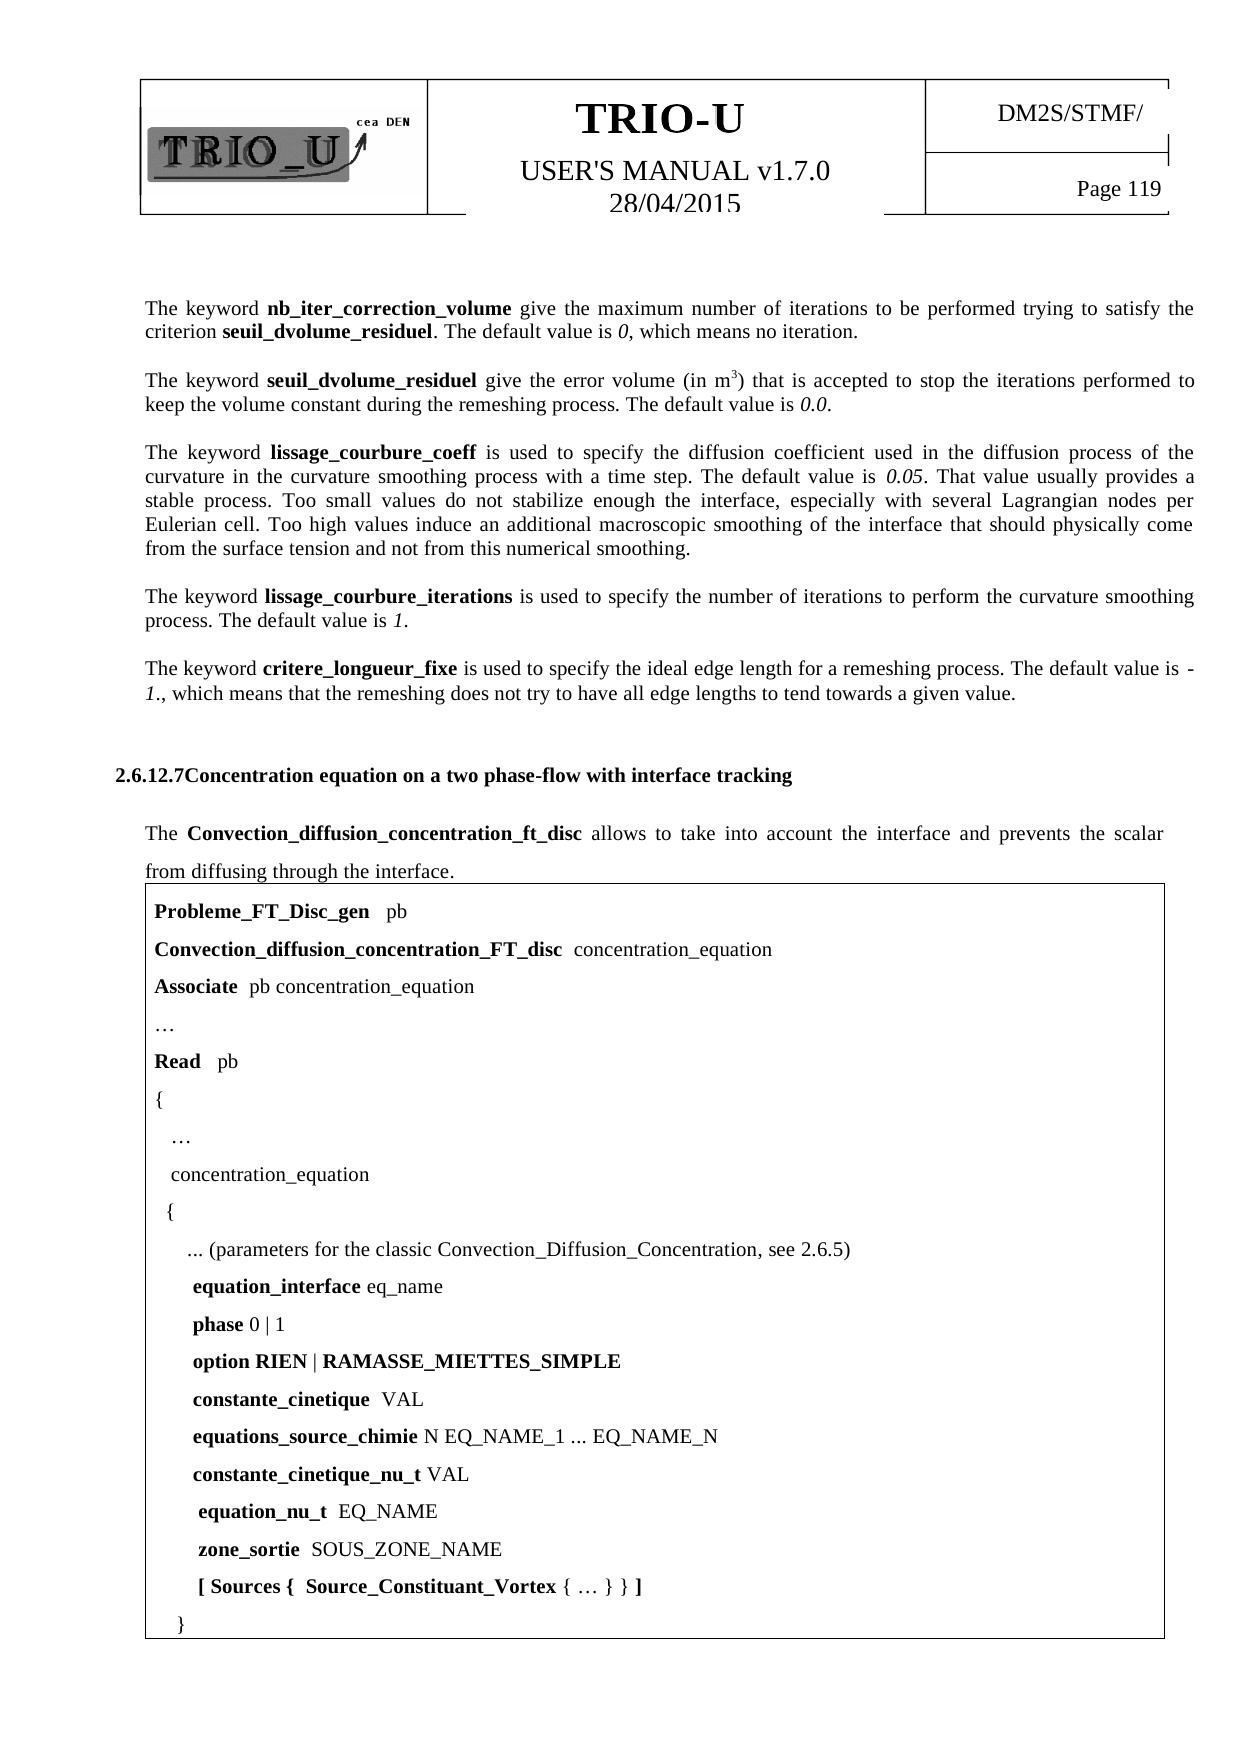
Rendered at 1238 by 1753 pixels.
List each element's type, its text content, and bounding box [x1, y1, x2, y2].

text equation_interface eq_name [146, 1258, 1164, 1295]
text The keyword critere_longueur_fixe is used to specify the ideal edge length for a remeshing process. The default value is -1., which means that the remeshing does not try to have all edge lengths to tend towards a given value. [145, 656, 1196, 704]
text The keyword seuil_dvolume_residuel give the error volume (in m3) that is accepted to stop the iterations performed to keep the volume constant during the remeshing process. The default value is 0.0. [145, 367, 1196, 416]
text concentration_equation [146, 1145, 1164, 1183]
text … [146, 995, 1164, 1033]
text Convection_diffusion_concentration_FT_disc concentration_equation [146, 920, 1164, 958]
text { [146, 1070, 1164, 1108]
text constante_cinetique VAL [146, 1370, 1164, 1408]
subtitle Concentration equation on a two phase-flow with interface tracking [115, 763, 1165, 787]
text constante_cinetique_nu_t VAL [146, 1445, 1164, 1483]
text equations_source_chimie N EQ_NAME_1 ... EQ_NAME_N [146, 1408, 1164, 1445]
text Probleme_FT_Disc_gen pb [146, 884, 1164, 920]
text zone_sortie SOUS_ZONE_NAME [146, 1520, 1164, 1558]
text ... (parameters for the classic Convection_Diffusion_Concentration, see 2.6.5) [146, 1220, 1164, 1258]
text … [146, 1108, 1164, 1145]
text Read pb [146, 1033, 1164, 1070]
text { [146, 1183, 1164, 1220]
text Associate pb concentration_equation [146, 958, 1164, 995]
text The Convection_diffusion_concentration_ft_disc allows to take into account the interface and prevents the scalar from diffusing through the interface. [145, 808, 1165, 883]
text [ Sources { Source_Constituant_Vortex { … } } ] [146, 1558, 1164, 1595]
text option RIEN | RAMASSE_MIETTES_SIMPLE [146, 1333, 1164, 1370]
text The keyword lissage_courbure_coeff is used to specify the diffusion coefficient used in the diffusion process of the curvature in the curvature smoothing process with a time step. The default value is 0.05. That value usually provides a stable process. Too small values do not stabilize enough the interface, especially with several Lagrangian nodes per Eulerian cell. Too high values induce an additional macroscopic smoothing of the interface that should physically come from the surface tension and not from this numerical smoothing. [145, 440, 1196, 560]
text phase 0 | 1 [146, 1295, 1164, 1333]
text equation_nu_t EQ_NAME [146, 1483, 1164, 1520]
text The keyword nb_iter_correction_volume give the maximum number of iterations to be performed trying to satisfy the criterion seuil_dvolume_residuel. The default value is 0, which means no iteration. [145, 295, 1196, 343]
text The keyword lissage_courbure_iterations is used to specify the number of iterations to perform the curvature smoothing process. The default value is 1. [145, 584, 1196, 632]
text } [146, 1595, 1164, 1638]
